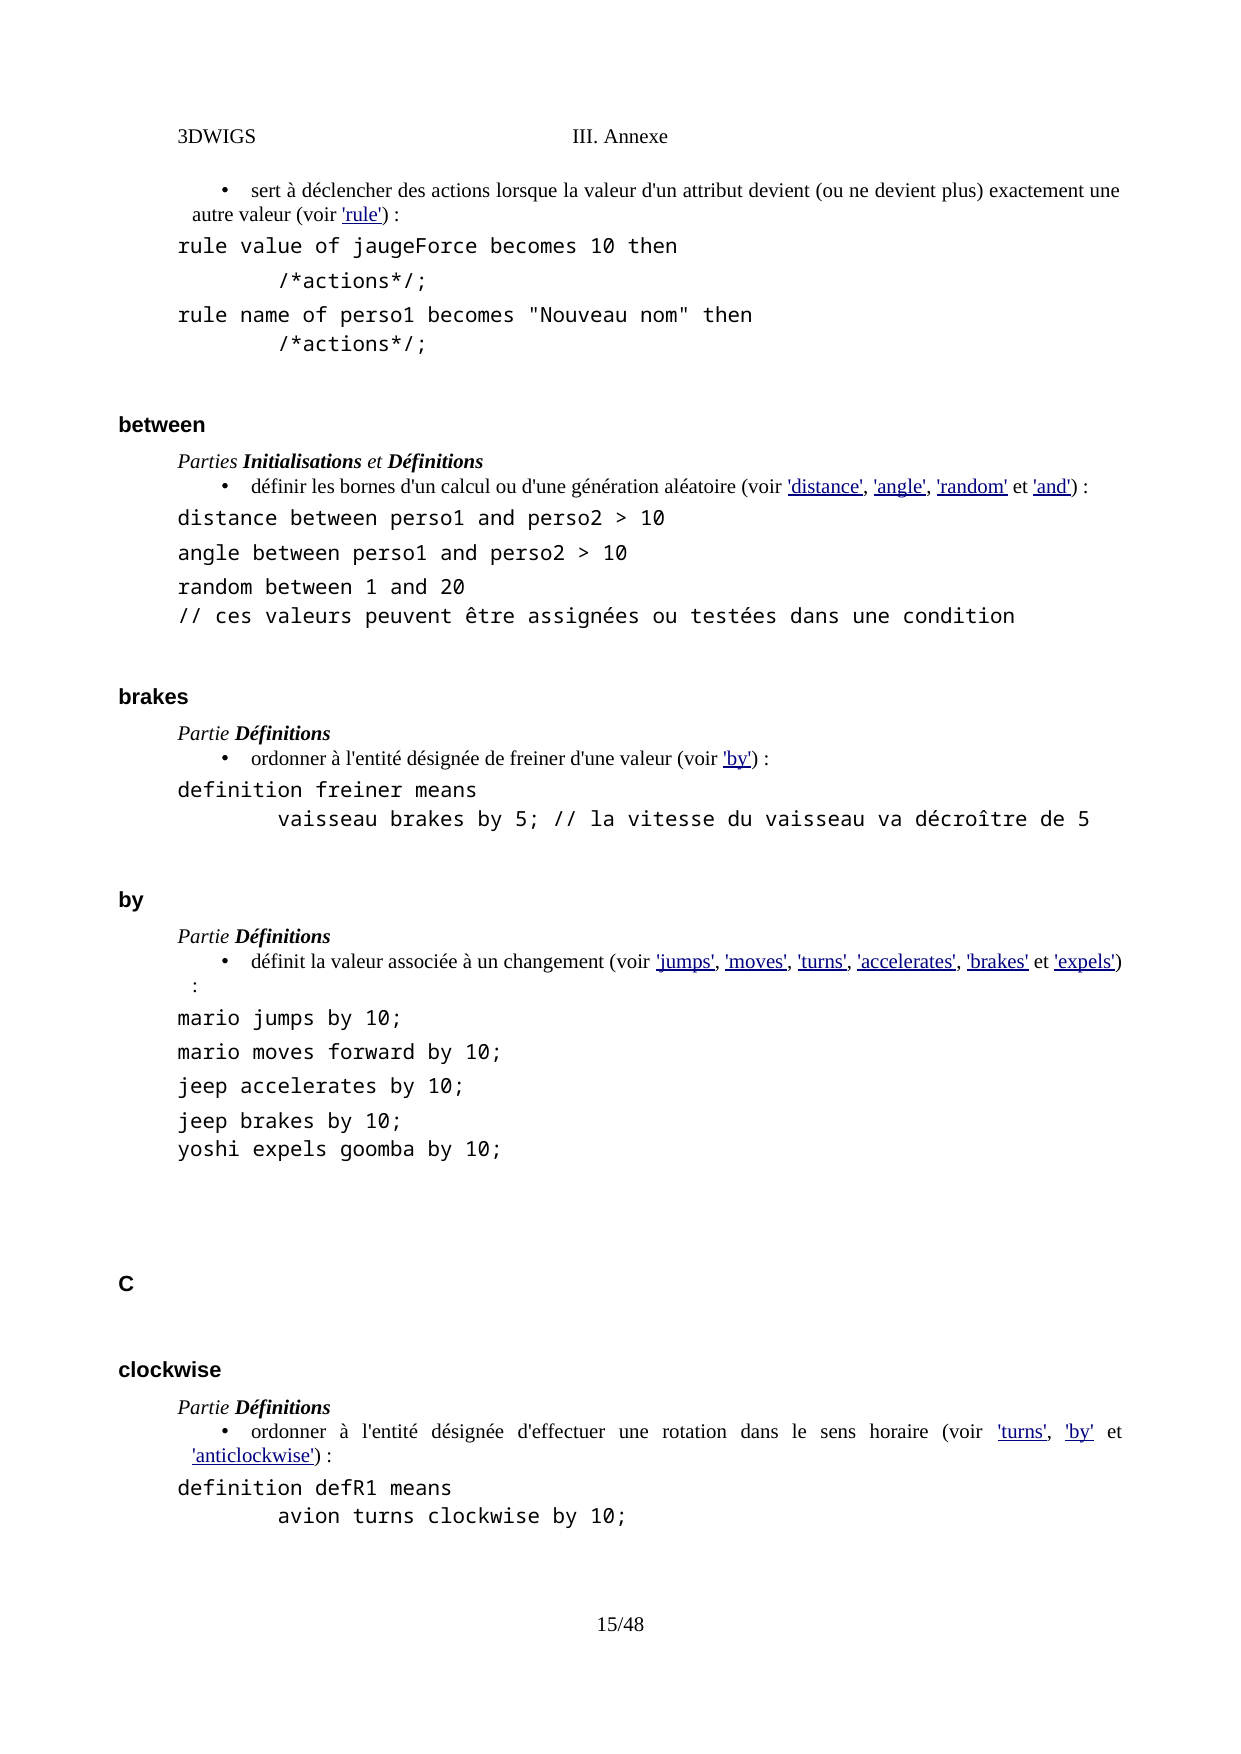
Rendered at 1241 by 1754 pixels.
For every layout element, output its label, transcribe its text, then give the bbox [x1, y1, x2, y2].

text definition defR1 means [118, 1473, 1122, 1502]
text Partie Définitions [118, 924, 1122, 948]
subtitle between [118, 412, 1122, 437]
text mario jumps by 10; [118, 1003, 1122, 1031]
text /*actions*/; [118, 329, 1122, 357]
text jeep brakes by 10; [118, 1106, 1122, 1134]
subtitle by [118, 887, 1122, 912]
text vaisseau brakes by 5; // la vitesse du vaisseau va décroître de 5 [118, 804, 1122, 832]
text jeep accelerates by 10; [118, 1071, 1122, 1100]
text // ces valeurs peuvent être assignées ou testées dans une condition [118, 601, 1122, 629]
text Partie Définitions [118, 721, 1122, 745]
list ordonner à l'entité désignée de freiner d'une valeur (voir 'by') : [162, 745, 1122, 769]
text mario moves forward by 10; [118, 1037, 1122, 1065]
list définit la valeur associée à un changement (voir 'jumps', 'moves', 'turns', 'accelerates', 'brakes' et 'expels') : [162, 948, 1122, 997]
subtitle clockwise [118, 1357, 1122, 1383]
text random between 1 and 20 [118, 572, 1122, 601]
list définir les bornes d'un calcul ou d'une génération aléatoire (voir 'distance', 'angle', 'random' et 'and') : [162, 473, 1122, 498]
list sert à déclencher des actions lorsque la valeur d'un attribut devient (ou ne devient plus) exactement une autre valeur (voir 'rule') : [162, 178, 1122, 226]
text rule name of perso1 becomes "Nouveau nom" then [118, 300, 1122, 329]
text Parties Initialisations et Définitions [118, 449, 1122, 473]
text rule value of jaugeForce becomes 10 then [118, 232, 1122, 260]
text distance between perso1 and perso2 > 10 [118, 503, 1122, 532]
text yoshi expels goomba by 10; [118, 1134, 1122, 1163]
subtitle C [118, 1271, 1122, 1296]
text definition freiner means [118, 775, 1122, 804]
list ordonner à l'entité désignée d'effectuer une rotation dans le sens horaire (voir 'turns', 'by' et 'anticlockwise') : [162, 1419, 1122, 1467]
text avion turns clockwise by 10; [118, 1502, 1122, 1530]
subtitle brakes [118, 684, 1122, 709]
text angle between perso1 and perso2 > 10 [118, 538, 1122, 566]
text /*actions*/; [118, 266, 1122, 294]
text Partie Définitions [118, 1395, 1122, 1419]
